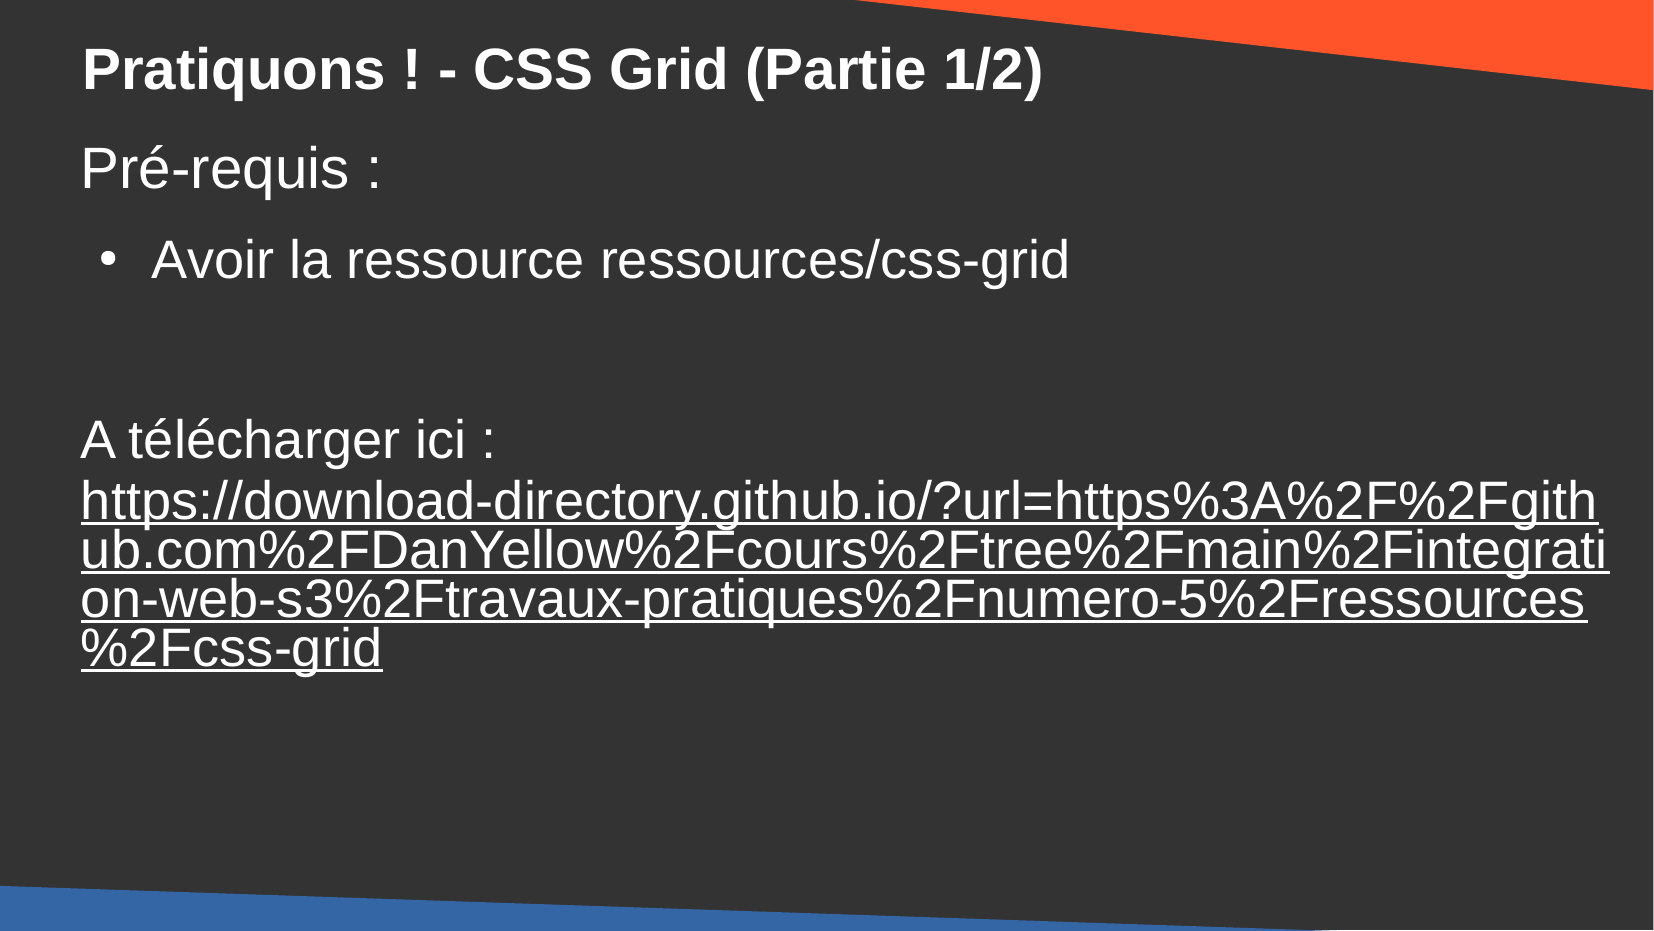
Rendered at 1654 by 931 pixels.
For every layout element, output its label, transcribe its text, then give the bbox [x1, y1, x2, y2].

list Pré-requis : Avoir la ressource ressources/css-grid A télécharger ici : https://download-directory.github.io/?url=https%3A%2F%2Fgithub.com%2FDanYellow%2Fcours%2Ftree%2Fmain%2Fintegration-web-s3%2Ftravaux-pratiques%2Fnumero-5%2Fressources%2Fcss-grid [80, 135, 1620, 721]
text_box [854, 0, 1654, 91]
text_box [0, 885, 1337, 931]
title Pratiquons ! - CSS Grid (Partie 1/2) [82, 37, 1571, 114]
